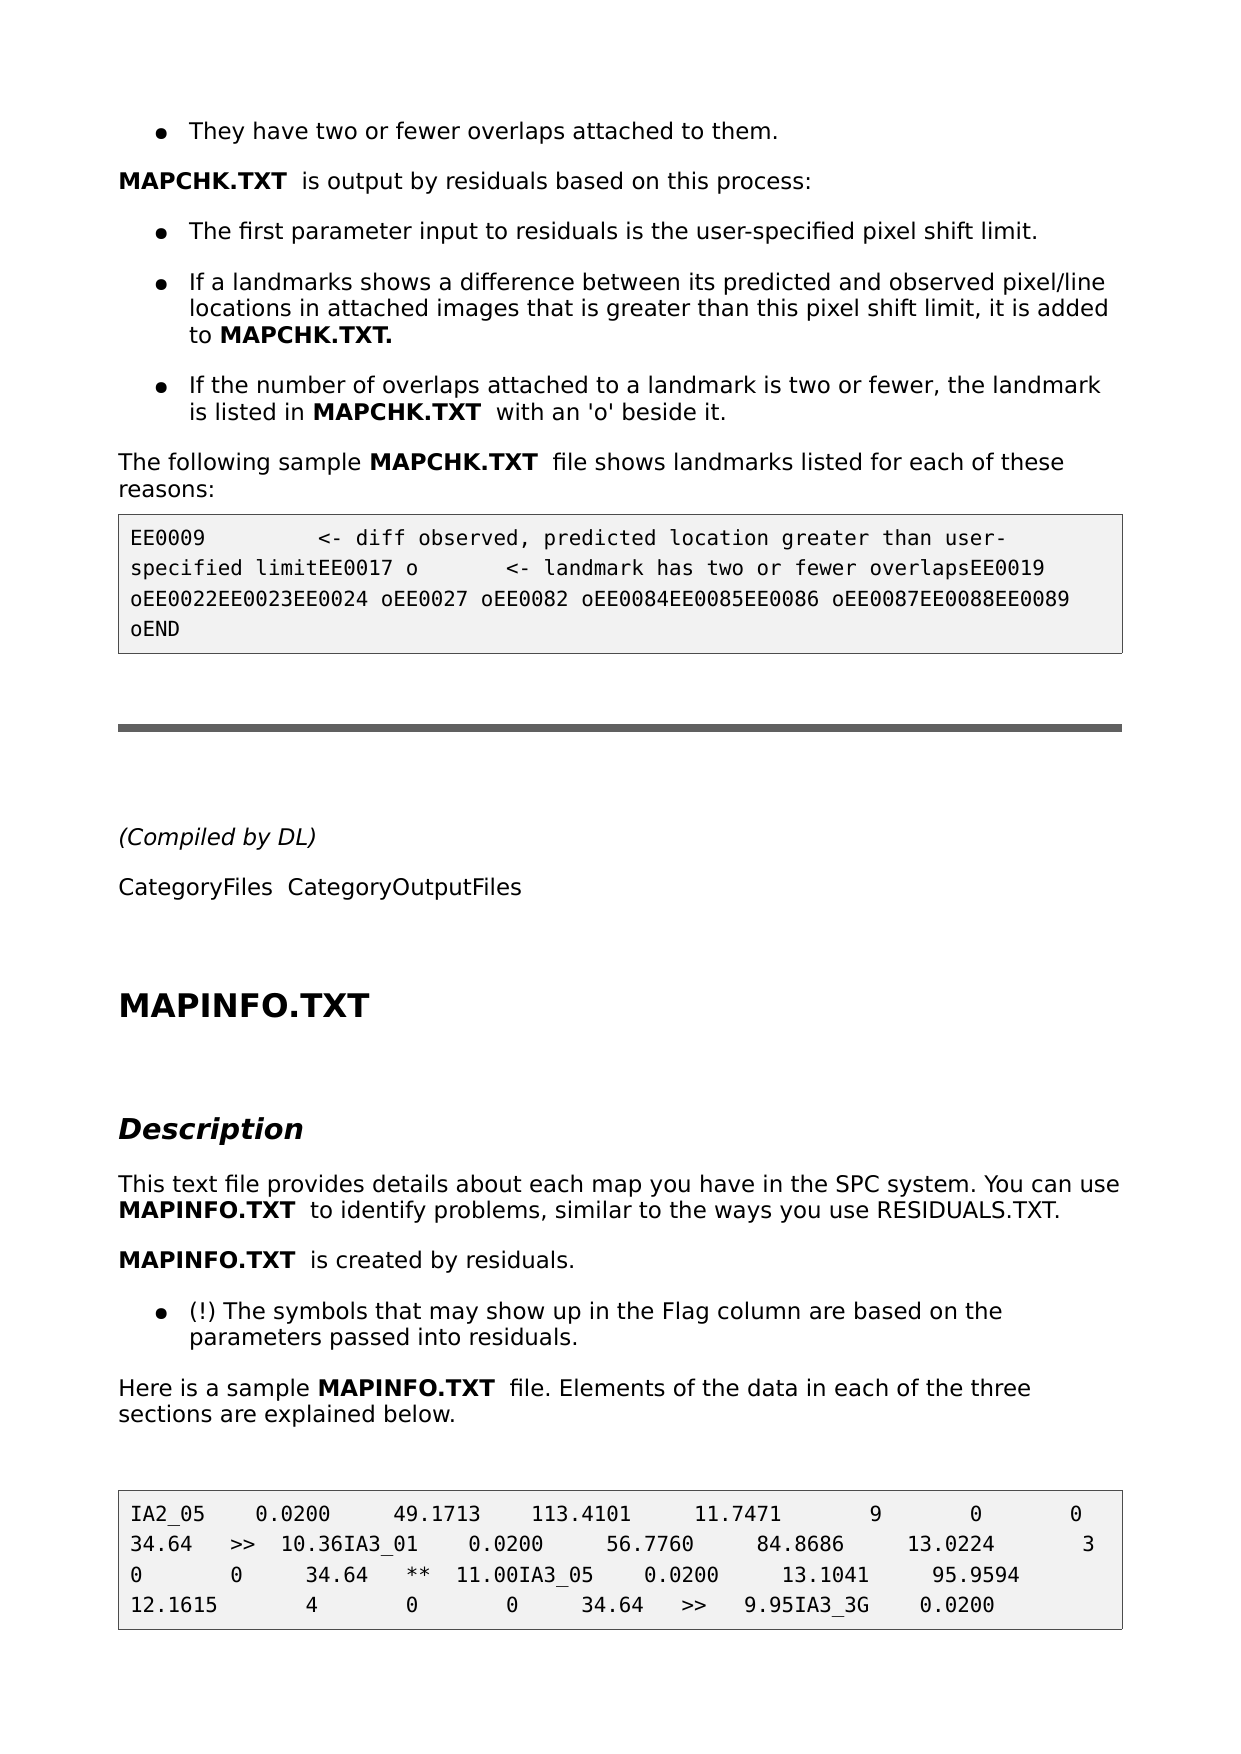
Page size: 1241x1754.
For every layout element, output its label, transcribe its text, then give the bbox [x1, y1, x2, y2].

subtitle MAPINFO.TXT [118, 988, 1122, 1025]
text CategoryFiles CategoryOutputFiles [118, 874, 1122, 901]
text This text file provides details about each map you have in the SPC system. You can use MAPINFO.TXT to identify problems, similar to the ways you use RESIDUALS.TXT. [118, 1171, 1122, 1224]
text Here is a sample MAPINFO.TXT file. Elements of the data in each of the three sections are explained below. [118, 1375, 1122, 1428]
text (Compiled by DL) [118, 824, 1122, 850]
list If the number of overlaps attached to a landmark is two or fewer, the landmark is listed in MAPCHK.TXT with an 'o' beside it. [153, 372, 1122, 426]
list The first parameter input to residuals is the user-specified pixel shift limit. [153, 218, 1122, 245]
text The following sample MAPCHK.TXT file shows landmarks listed for each of these reasons: [118, 449, 1122, 502]
list (!) The symbols that may show up in the Flag column are based on the parameters passed into residuals. [153, 1298, 1122, 1351]
list They have two or fewer overlaps attached to them. [153, 118, 1122, 145]
list If a landmarks shows a difference between its predicted and observed pixel/line locations in attached images that is greater than this pixel shift limit, it is added to MAPCHK.TXT. [153, 269, 1122, 349]
text MAPCHK.TXT is output by residuals based on this process: [118, 168, 1122, 195]
text MAPINFO.TXT is created by residuals. [118, 1248, 1122, 1274]
text EE0009 <- diff observed, predicted location greater than user-specified limitEE0017 o <- landmark has two or fewer overlapsEE0019 oEE0022EE0023EE0024 oEE0027 oEE0082 oEE0084EE0085EE0086 oEE0087EE0088EE0089 oEND [119, 515, 1122, 653]
text IA2_05 0.0200 49.1713 113.4101 11.7471 9 0 0 34.64 >> 10.36IA3_01 0.0200 56.7760 84.8686 13.0224 3 0 0 34.64 ** 11.00IA3_05 0.0200 13.1041 95.9594 12.1615 4 0 0 34.64 >> 9.95IA3_3G 0.0200 [119, 1491, 1122, 1629]
subtitle Description [118, 1113, 1122, 1147]
